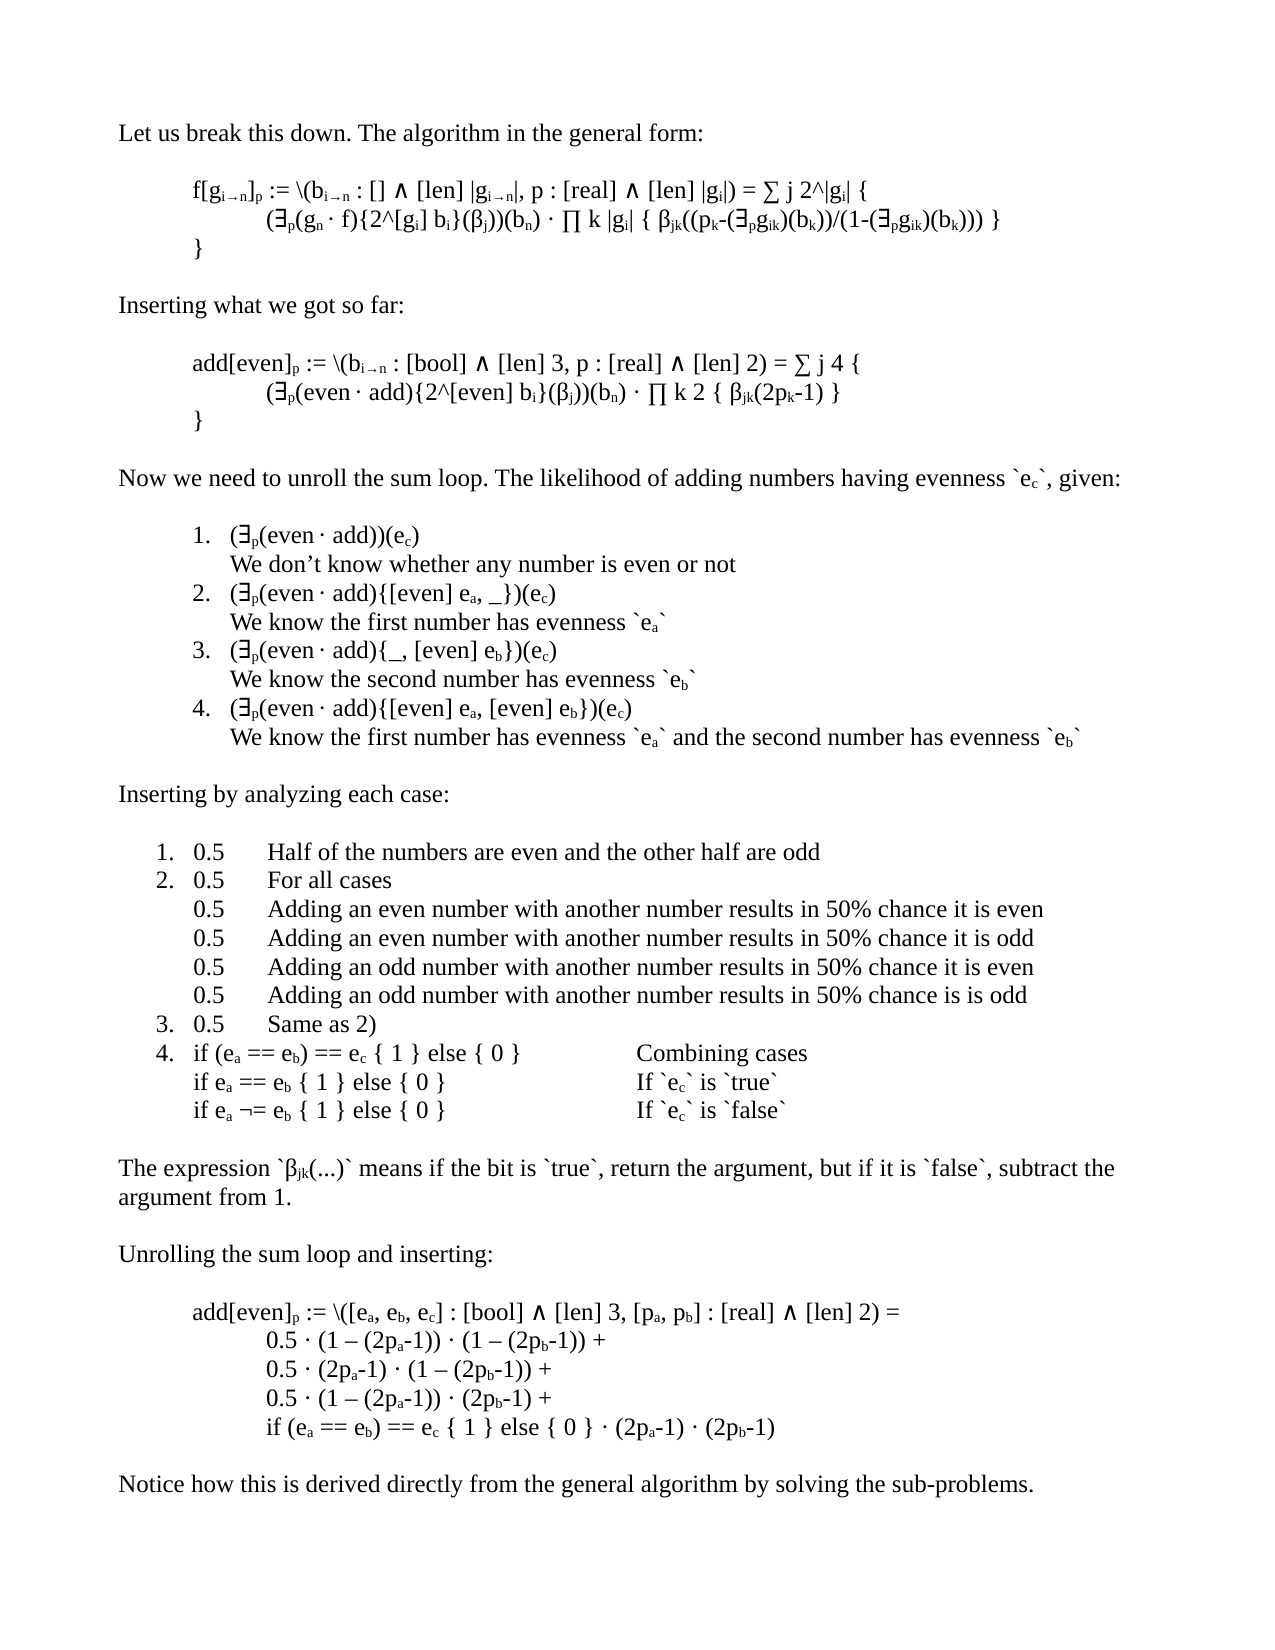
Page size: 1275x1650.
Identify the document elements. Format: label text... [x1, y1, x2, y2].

text } [118, 233, 1157, 262]
list 0.5 For all cases 0.5 Adding an even number with another number results in 50% chance it is even 0.5 Adding an even number with another number results in 50% chance it is odd 0.5 Adding an odd number with another number results in 50% chance it is even 0.5 Adding an odd number with another number results in 50% chance is is odd [156, 866, 1157, 1009]
text 0.5 · (2pa-1) · (1 – (2pb-1)) + 0.5 · (1 – (2pa-1)) · (2pb-1) + if (ea == eb) == ec { 1 } else { 0 } · (2pa-1) · (2pb-1) [118, 1354, 1157, 1441]
text Inserting what we got so far: [118, 291, 1157, 319]
text add[even]p := \([ea, eb, ec] : [bool] ∧ [len] 3, [pa, pb] : [real] ∧ [len] 2) = [118, 1297, 1157, 1326]
text 0.5 · (1 – (2pa-1)) · (1 – (2pb-1)) + [118, 1326, 1157, 1354]
list 0.5 Same as 2) [156, 1009, 1157, 1038]
text Notice how this is derived directly from the general algorithm by solving the sub-problems. [118, 1469, 1157, 1498]
text add[even]p := \(bi→n : [bool] ∧ [len] 3, p : [real] ∧ [len] 2) = ∑ j 4 { [118, 348, 1157, 377]
text (∃p(gn · f){2^[gi] bi}(βj))(bn) · ∏ k |gi| { βjk((pk-(∃pgik)(bk))/(1-(∃pgik)(bk))) } [118, 204, 1157, 233]
text Inserting by analyzing each case: [118, 779, 1157, 808]
list (∃p(even · add){[even] ea, _})(ec) We know the first number has evenness `ea` [192, 578, 1157, 636]
list if (ea == eb) == ec { 1 } else { 0 } Combining cases if ea == eb { 1 } else { 0 } If `ec` is `true` if ea ¬= eb { 1 } else { 0 } If `ec` is `false` [156, 1038, 1157, 1124]
text f[gi→n]p := \(bi→n : [] ∧ [len] |gi→n|, p : [real] ∧ [len] |gi|) = ∑ j 2^|gi| { [118, 176, 1157, 204]
text (∃p(even · add){2^[even] bi}(βj))(bn) · ∏ k 2 { βjk(2pk-1) } [118, 377, 1157, 406]
list (∃p(even · add){_, [even] eb})(ec) We know the second number has evenness `eb` [192, 636, 1157, 693]
text The expression `βjk(...)` means if the bit is `true`, return the argument, but if it is `false`, subtract the argument from 1. [118, 1153, 1157, 1211]
text Let us break this down. The algorithm in the general form: [118, 118, 1157, 147]
text Now we need to unroll the sum loop. The likelihood of adding numbers having evenness `ec`, given: [118, 463, 1157, 492]
text } [118, 406, 1157, 434]
text Unrolling the sum loop and inserting: [118, 1239, 1157, 1268]
list (∃p(even · add){[even] ea, [even] eb})(ec) We know the first number has evenness `ea` and the second number has evenness `eb` [192, 693, 1157, 751]
list (∃p(even · add))(ec) We don’t know whether any number is even or not [192, 521, 1157, 578]
list 0.5 Half of the numbers are even and the other half are odd [156, 837, 1157, 866]
